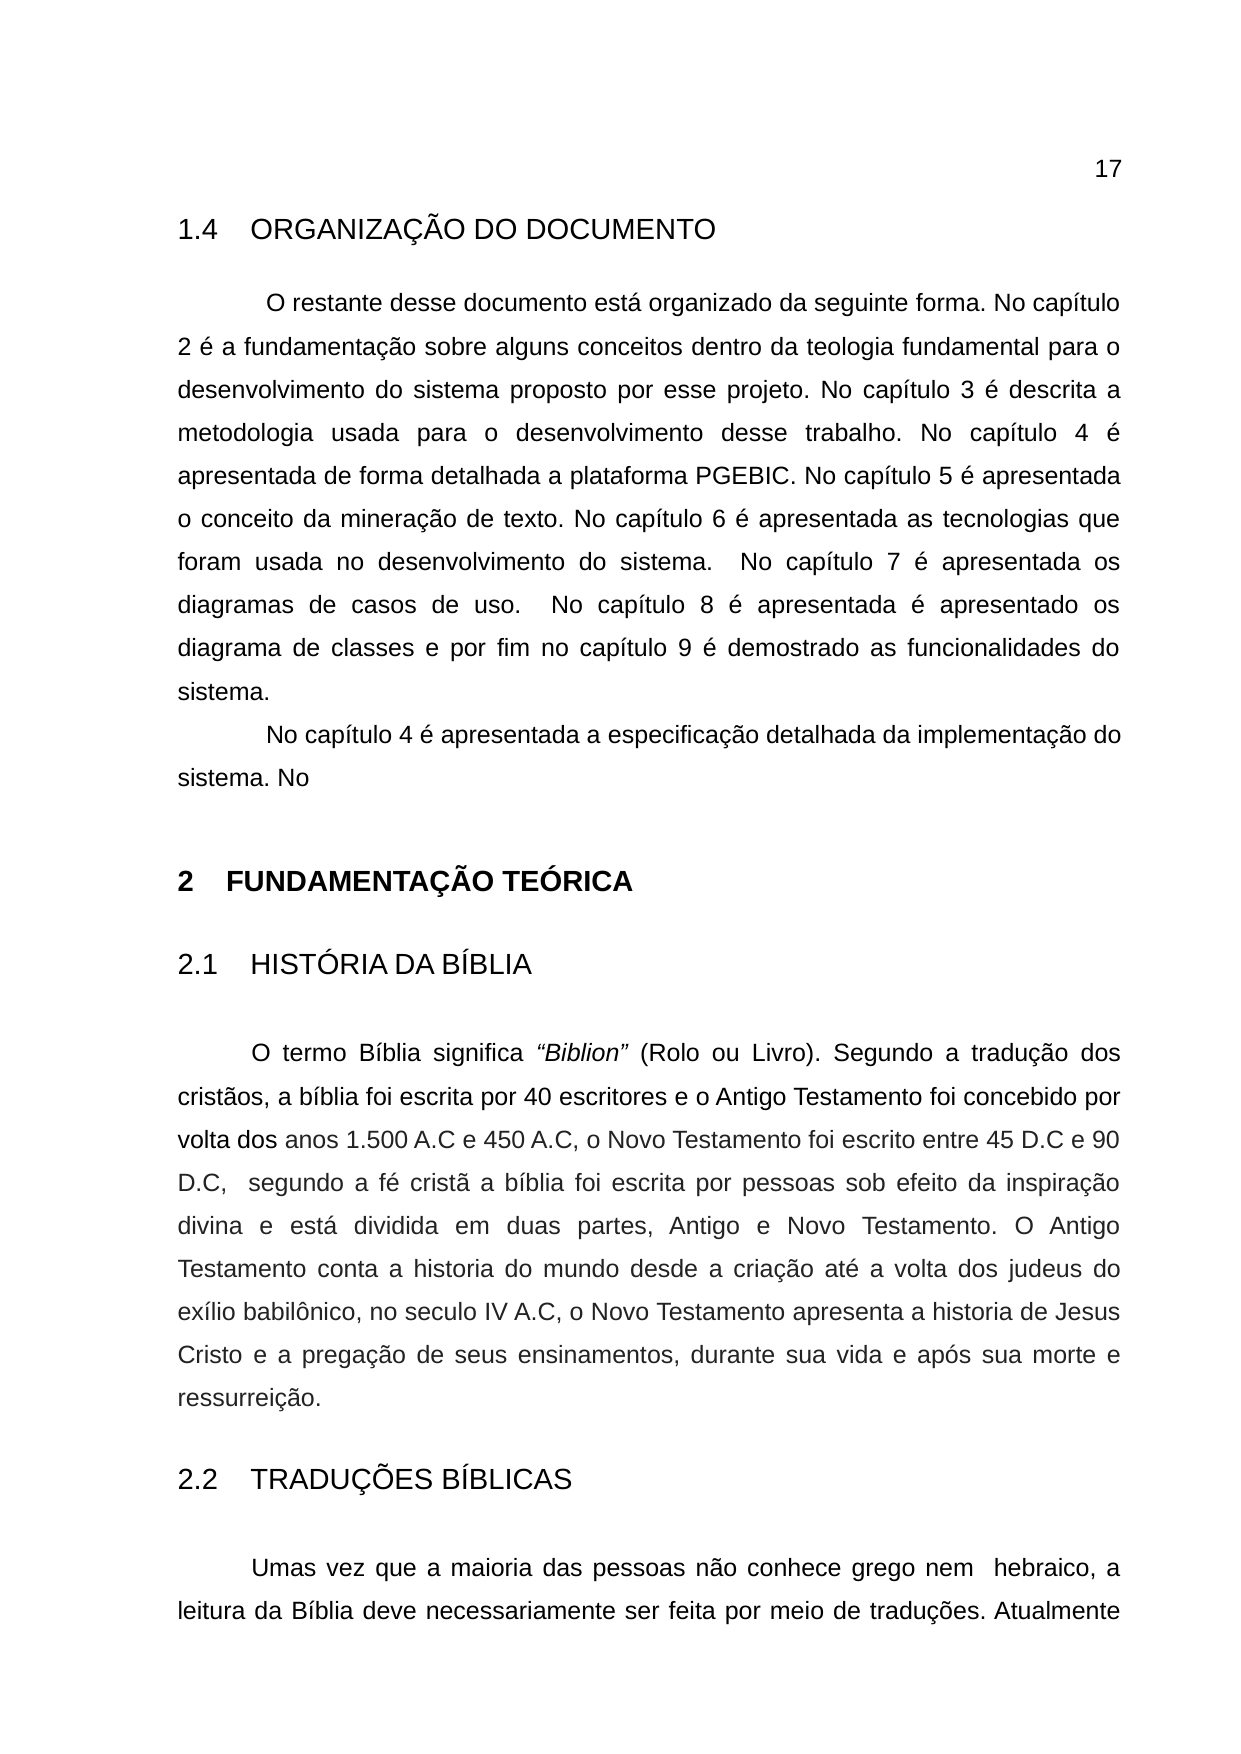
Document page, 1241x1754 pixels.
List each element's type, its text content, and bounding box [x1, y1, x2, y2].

list No capítulo 4 é apresentada a especificação detalhada da implementação do sistema. No [177, 720, 1122, 792]
text O termo Bíblia significa “Biblion” (Rolo ou Livro). Segundo a tradução dos cristãos, a bíblia foi escrita por 40 escritores e o Antigo Testamento foi concebido por volta dos anos 1.500 A.C e 450 A.C, o Novo Testamento foi escrito entre 45 D.C e 90 D.C, segundo a fé cristã a bíblia foi escrita por pessoas sob efeito da inspiração divina e está dividida em duas partes, Antigo e Novo Testamento. O Antigo Testamento conta a historia do mundo desde a criação até a volta dos judeus do exílio babilônico, no seculo IV A.C, o Novo Testamento apresenta a historia de Jesus Cristo e a pregação de seus ensinamentos, durante sua vida e após sua morte e ressurreição. [177, 1038, 1122, 1412]
subtitle ORGANIZAÇÃO DO DOCUMENTO [177, 212, 1122, 245]
text Umas vez que a maioria das pessoas não conhece grego nem hebraico, a leitura da Bíblia deve necessariamente ser feita por meio de traduções. Atualmente [177, 1553, 1122, 1625]
list O restante desse documento está organizado da seguinte forma. No capítulo 2 é a fundamentação sobre alguns conceitos dentro da teologia fundamental para o desenvolvimento do sistema proposto por esse projeto. No capítulo 3 é descrita a metodologia usada para o desenvolvimento desse trabalho. No capítulo 4 é apresentada de forma detalhada a plataforma PGEBIC. No capítulo 5 é apresentada o conceito da mineração de texto. No capítulo 6 é apresentada as tecnologias que foram usada no desenvolvimento do sistema. No capítulo 7 é apresentada os diagramas de casos de uso. No capítulo 8 é apresentada é apresentado os diagrama de classes e por fim no capítulo 9 é demostrado as funcionalidades do sistema. [177, 288, 1122, 705]
subtitle TRADUÇÕES BÍBLICAS [177, 1462, 1122, 1496]
subtitle HISTÓRIA DA BÍBLIA [177, 947, 1122, 981]
subtitle FUNDAMENTAÇÃO TEÓRICA [177, 864, 1122, 897]
